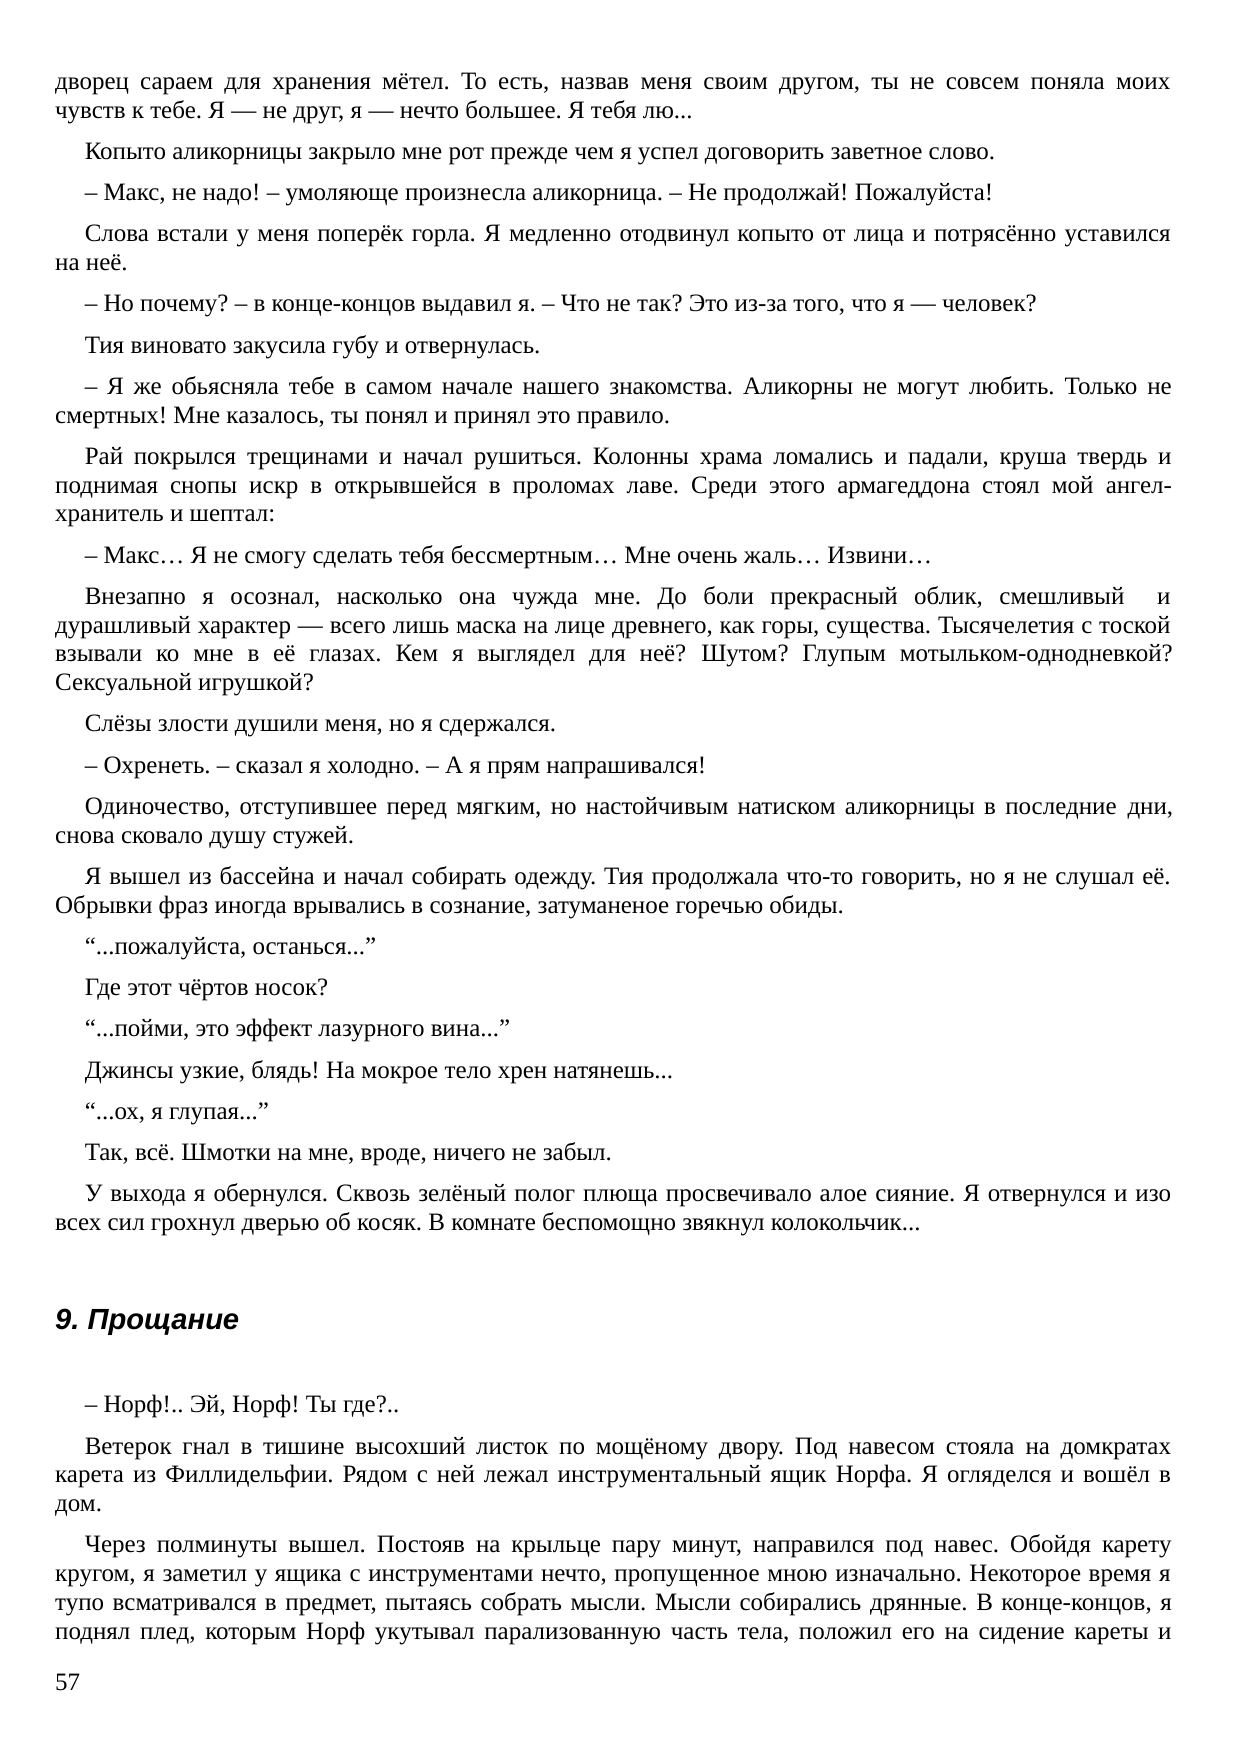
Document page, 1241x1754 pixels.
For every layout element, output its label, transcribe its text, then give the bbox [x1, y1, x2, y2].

subtitle 9. Прощание [55, 1302, 1173, 1336]
text – Норф!.. Эй, Норф! Ты где?.. [55, 1389, 1173, 1418]
text – Но почему? – в конце-концов выдавил я. – Что не так? Это из-за того, что я — человек? [55, 288, 1173, 317]
text Где этот чёртов носок? [55, 972, 1173, 1001]
text Внезапно я осознал, насколько она чужда мне. До боли прекрасный облик, смешливый и дурашливый характер — всего лишь маска на лице древнего, как горы, существа. Тысячелетия с тоской взывали ко мне в её глазах. Кем я выглядел для неё? Шутом? Глупым мотыльком-однодневкой? Сексуальной игрушкой? [55, 581, 1173, 696]
text Копыто аликорницы закрыло мне рот прежде чем я успел договорить заветное слово. [55, 136, 1173, 165]
text Одиночество, отступившее перед мягким, но настойчивым натиском аликорницы в последние дни, снова сковало душу стужей. [55, 791, 1173, 848]
text “...пожалуйста, останься...” [55, 931, 1173, 960]
text – Макс… Я не смогу сделать тебя бессмертным… Мне очень жаль… Извини… [55, 540, 1173, 568]
text – Я же обьясняла тебе в самом начале нашего знакомства. Аликорны не могут любить. Только не смертных! Мне казалось, ты понял и принял это правило. [55, 371, 1173, 428]
text У выхода я обернулся. Сквозь зелёный полог плюща просвечивало алое сияние. Я отвернулся и изо всех сил грохнул дверью об косяк. В комнате беспомощно звякнул колокольчик... [55, 1178, 1173, 1236]
text дворец сараем для хранения мётел. То есть, назвав меня своим другом, ты не совсем поняла моих чувств к тебе. Я — не друг, я — нечто большее. Я тебя лю... [55, 66, 1173, 123]
text Через полминуты вышел. Постояв на крыльце пару минут, направился под навес. Обойдя карету кругом, я заметил у ящика с инструментами нечто, пропущенное мною изначально. Некоторое время я тупо всматривался в предмет, пытаясь собрать мысли. Мысли собирались дрянные. В конце-концов, я поднял плед, которым Норф укутывал парализованную часть тела, положил его на сидение кареты и [55, 1529, 1173, 1644]
text Слова встали у меня поперёк горла. Я медленно отодвинул копыто от лица и потрясённо уставился на неё. [55, 218, 1173, 276]
text Ветерок гнал в тишине высохший листок по мощёному двору. Под навесом стояла на домкратах карета из Филлидельфии. Рядом с ней лежал инструментальный ящик Норфа. Я огляделся и вошёл в дом. [55, 1431, 1173, 1517]
text Рай покрылся трещинами и начал рушиться. Колонны храма ломались и падали, круша твердь и поднимая снопы искр в открывшейся в проломах лаве. Среди этого армагеддона стоял мой ангел-хранитель и шептал: [55, 441, 1173, 527]
text “...пойми, это эффект лазурного вина...” [55, 1013, 1173, 1042]
text Я вышел из бассейна и начал собирать одежду. Тия продолжала что-то говорить, но я не слушал её. Обрывки фраз иногда врывались в сознание, затуманеное горечью обиды. [55, 861, 1173, 918]
text Так, всё. Шмотки на мне, вроде, ничего не забыл. [55, 1137, 1173, 1166]
text Джинсы узкие, блядь! На мокрое тело хрен натянешь... [55, 1055, 1173, 1083]
text Слёзы злости душили меня, но я сдержался. [55, 708, 1173, 737]
text Тия виновато закусила губу и отвернулась. [55, 330, 1173, 358]
text – Охренеть. – сказал я холодно. – А я прям напрашивался! [55, 750, 1173, 778]
text – Макс, не надо! – умоляюще произнесла аликорница. – Не продолжай! Пожалуйста! [55, 177, 1173, 206]
text “...ох, я глупая...” [55, 1096, 1173, 1125]
